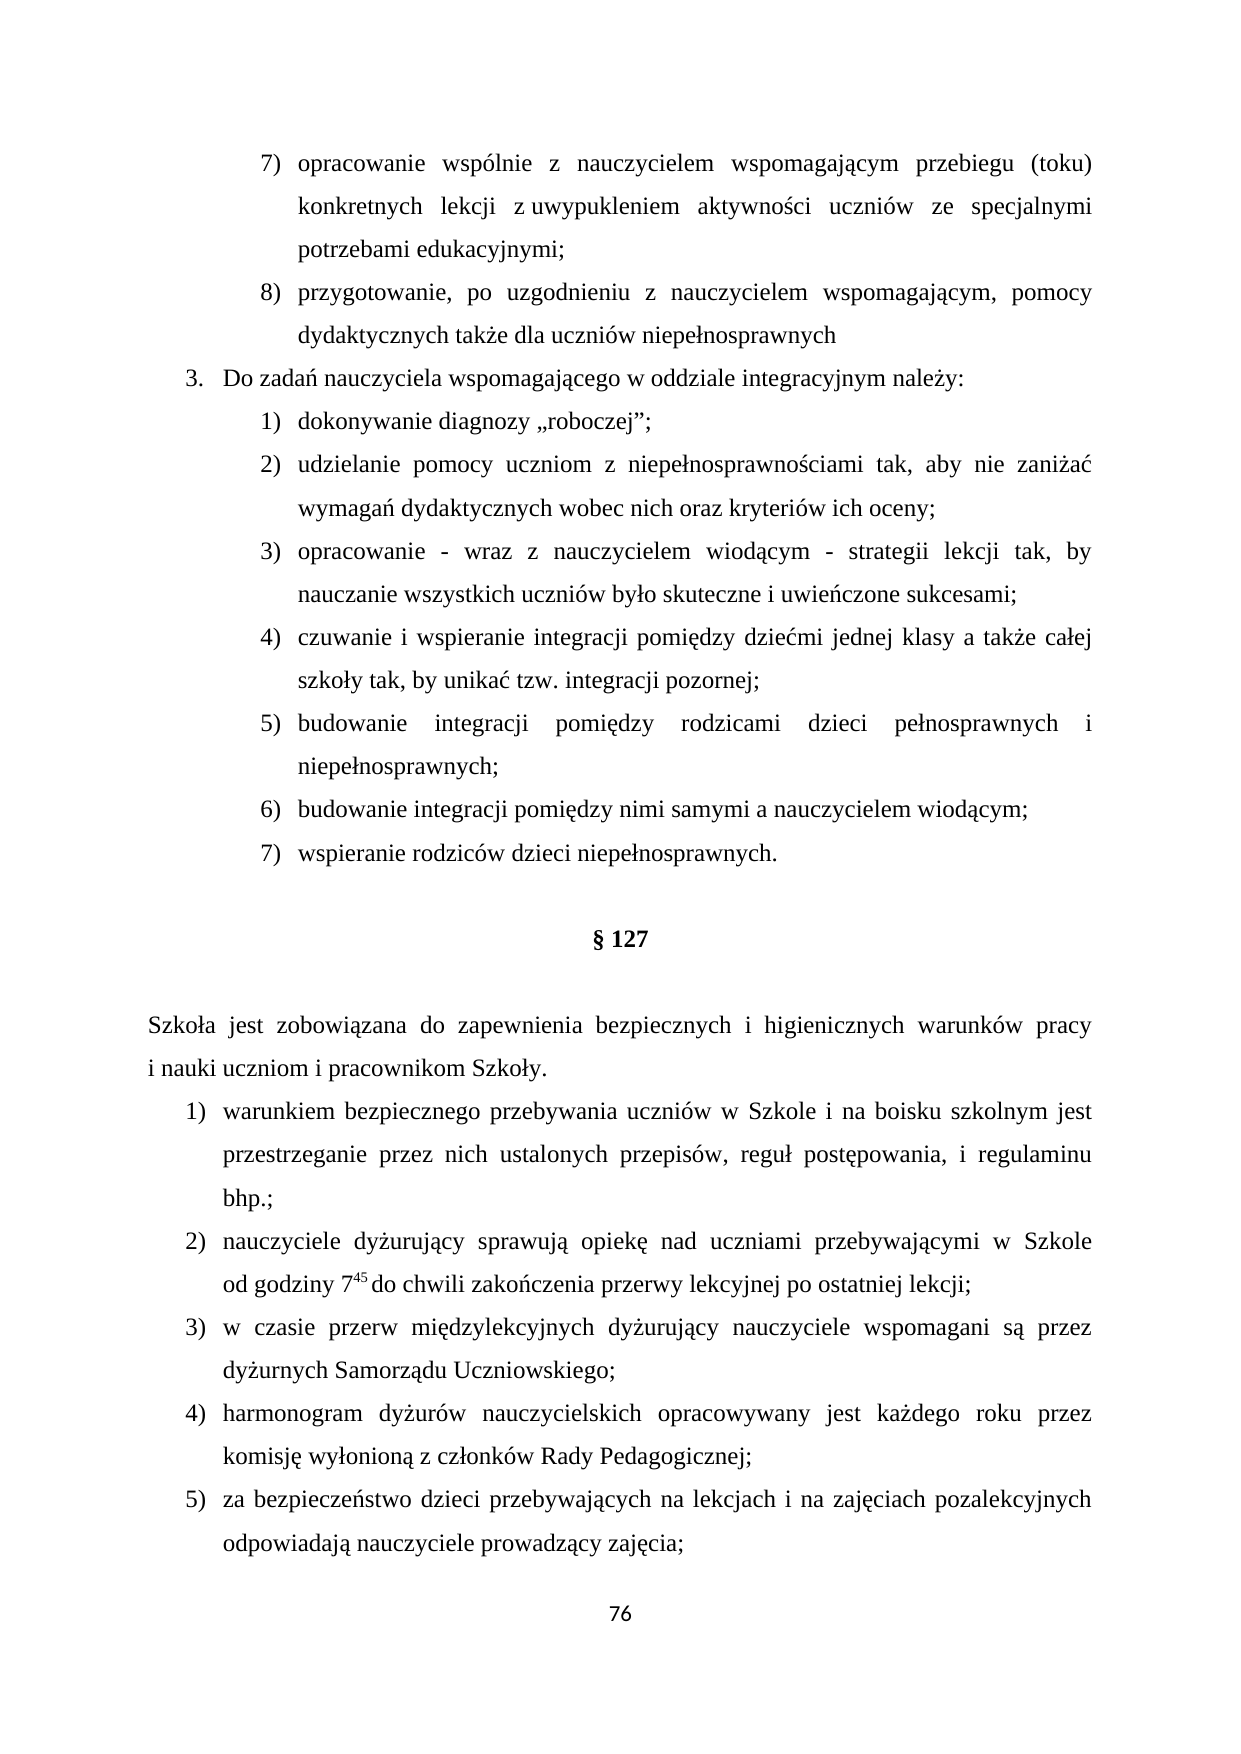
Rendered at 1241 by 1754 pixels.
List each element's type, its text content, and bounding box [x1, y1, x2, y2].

list udzielanie pomocy uczniom z niepełnosprawnościami tak, aby nie zaniżać wymagań dydaktycznych wobec nich oraz kryteriów ich oceny; [260, 449, 1093, 521]
list budowanie integracji pomiędzy rodzicami dzieci pełnosprawnych i niepełnosprawnych; [260, 708, 1093, 780]
text § 127 [148, 924, 1093, 953]
list wspieranie rodziców dzieci niepełnosprawnych. [260, 838, 1093, 866]
list dokonywanie diagnozy „roboczej”; [260, 406, 1093, 435]
list warunkiem bezpiecznego przebywania uczniów w Szkole i na boisku szkolnym jest przestrzeganie przez nich ustalonych przepisów, reguł postępowania, i regulaminu bhp.; [185, 1096, 1093, 1211]
list harmonogram dyżurów nauczycielskich opracowywany jest każdego roku przez komisję wyłonioną z członków Rady Pedagogicznej; [185, 1398, 1093, 1470]
list czuwanie i wspieranie integracji pomiędzy dziećmi jednej klasy a także całej szkoły tak, by unikać tzw. integracji pozornej; [260, 622, 1093, 694]
list przygotowanie, po uzgodnieniu z nauczycielem wspomagającym, pomocy dydaktycznych także dla uczniów niepełnosprawnych [260, 277, 1093, 349]
list budowanie integracji pomiędzy nimi samymi a nauczycielem wiodącym; [260, 794, 1093, 823]
list Do zadań nauczyciela wspomagającego w oddziale integracyjnym należy: [185, 363, 1093, 392]
list za bezpieczeństwo dzieci przebywających na lekcjach i na zajęciach pozalekcyjnych odpowiadają nauczyciele prowadzący zajęcia; [185, 1484, 1093, 1556]
list opracowanie wspólnie z nauczycielem wspomagającym przebiegu (toku) konkretnych lekcji z uwypukleniem aktywności uczniów ze specjalnymi potrzebami edukacyjnymi; [260, 148, 1093, 263]
list opracowanie - wraz z nauczycielem wiodącym - strategii lekcji tak, by nauczanie wszystkich uczniów było skuteczne i uwieńczone sukcesami; [260, 536, 1093, 608]
list w czasie przerw międzylekcyjnych dyżurujący nauczyciele wspomagani są przez dyżurnych Samorządu Uczniowskiego; [185, 1312, 1093, 1384]
text Szkoła jest zobowiązana do zapewnienia bezpiecznych i higienicznych warunków pracy i nauki uczniom i pracownikom Szkoły. [148, 1010, 1093, 1082]
list nauczyciele dyżurujący sprawują opiekę nad uczniami przebywającymi w Szkole od godziny 745 do chwili zakończenia przerwy lekcyjnej po ostatniej lekcji; [185, 1226, 1093, 1298]
